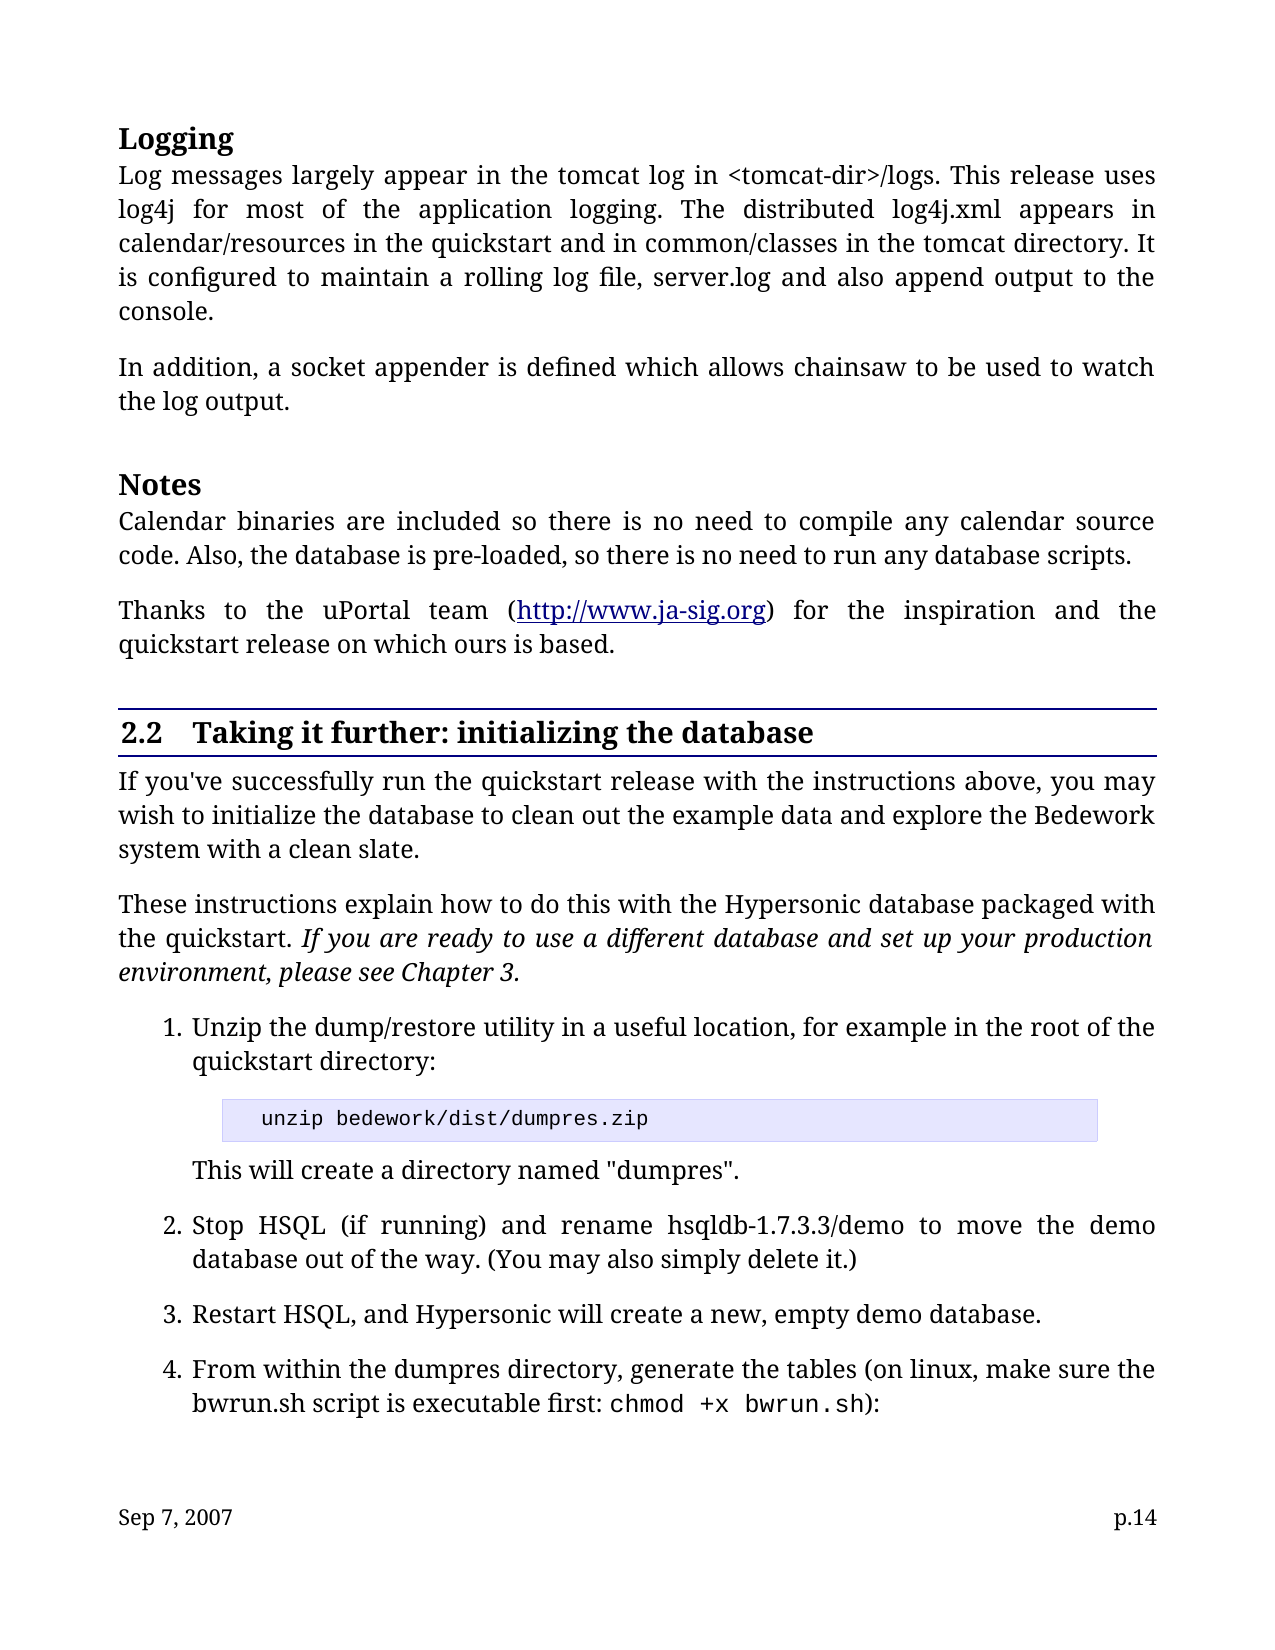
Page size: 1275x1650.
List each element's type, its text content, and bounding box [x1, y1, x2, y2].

list Unzip the dump/restore utility in a useful location, for example in the root of the quickstart directory: [162, 1010, 1157, 1078]
list Restart HSQL, and Hypersonic will create a new, empty demo database. [162, 1297, 1157, 1331]
text In addition, a socket appender is defined which allows chainsaw to be used to watch the log output. [118, 349, 1157, 417]
list Stop HSQL (if running) and rename hsqldb-1.7.3.3/demo to move the demo database out of the way. (You may also simply delete it.) [162, 1208, 1157, 1276]
text Calendar binaries are included so there is no need to compile any calendar source code. Also, the database is pre-loaded, so there is no need to run any database scripts. [118, 503, 1157, 572]
list From within the dumpres directory, generate the tables (on linux, make sure the bwrun.sh script is executable first: chmod +x bwrun.sh): [162, 1352, 1157, 1420]
text Log messages largely appear in the tomcat log in <tomcat-dir>/logs. This release uses log4j for most of the application logging. The distributed log4j.xml appears in calendar/resources in the quickstart and in common/classes in the tomcat directory. It is configured to maintain a rolling log file, server.log and also append output to the console. [118, 158, 1157, 328]
text If you've successfully run the quickstart release with the instructions above, you may wish to initialize the database to clean out the example data and explore the Bedework system with a clean slate. [118, 763, 1157, 866]
text Thanks to the uPortal team (http://www.ja-sig.org) for the inspiration and the quickstart release on which ours is based. [118, 593, 1157, 661]
text These instructions explain how to do this with the Hypersonic database packaged with the quickstart. If you are ready to use a different database and set up your production environment, please see Chapter 3. [118, 887, 1157, 989]
subtitle Taking it further: initializing the database [118, 710, 1157, 755]
subtitle Notes [118, 464, 1157, 503]
list unzip bedework/dist/dumpres.zip [223, 1100, 1097, 1141]
subtitle Logging [118, 118, 1157, 158]
list This will create a directory named "dumpres". [162, 1152, 1157, 1187]
